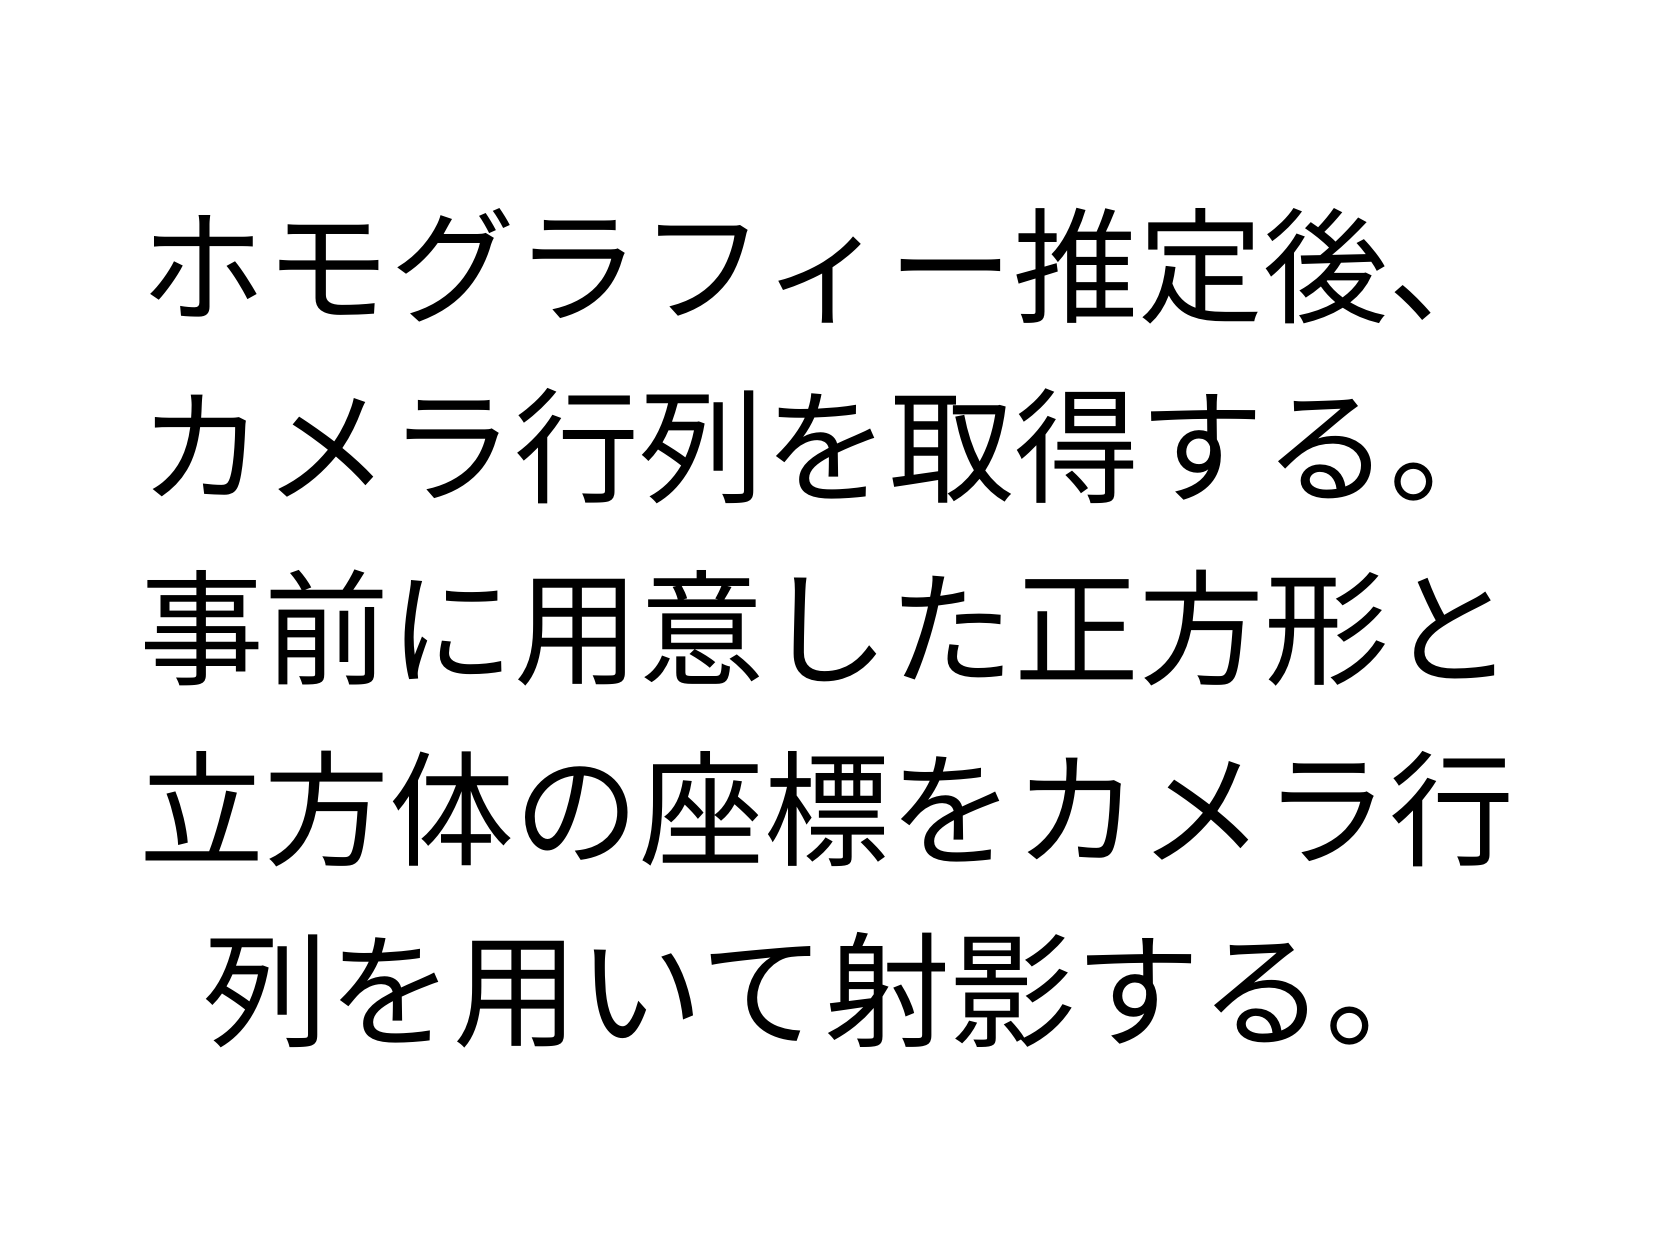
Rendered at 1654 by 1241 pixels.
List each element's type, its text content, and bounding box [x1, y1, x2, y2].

title ホモグラフィー推定後、カメラ行列を取得する。事前に用意した正方形と立方体の座標をカメラ行列を用いて射影する。 [82, 151, 1571, 1090]
